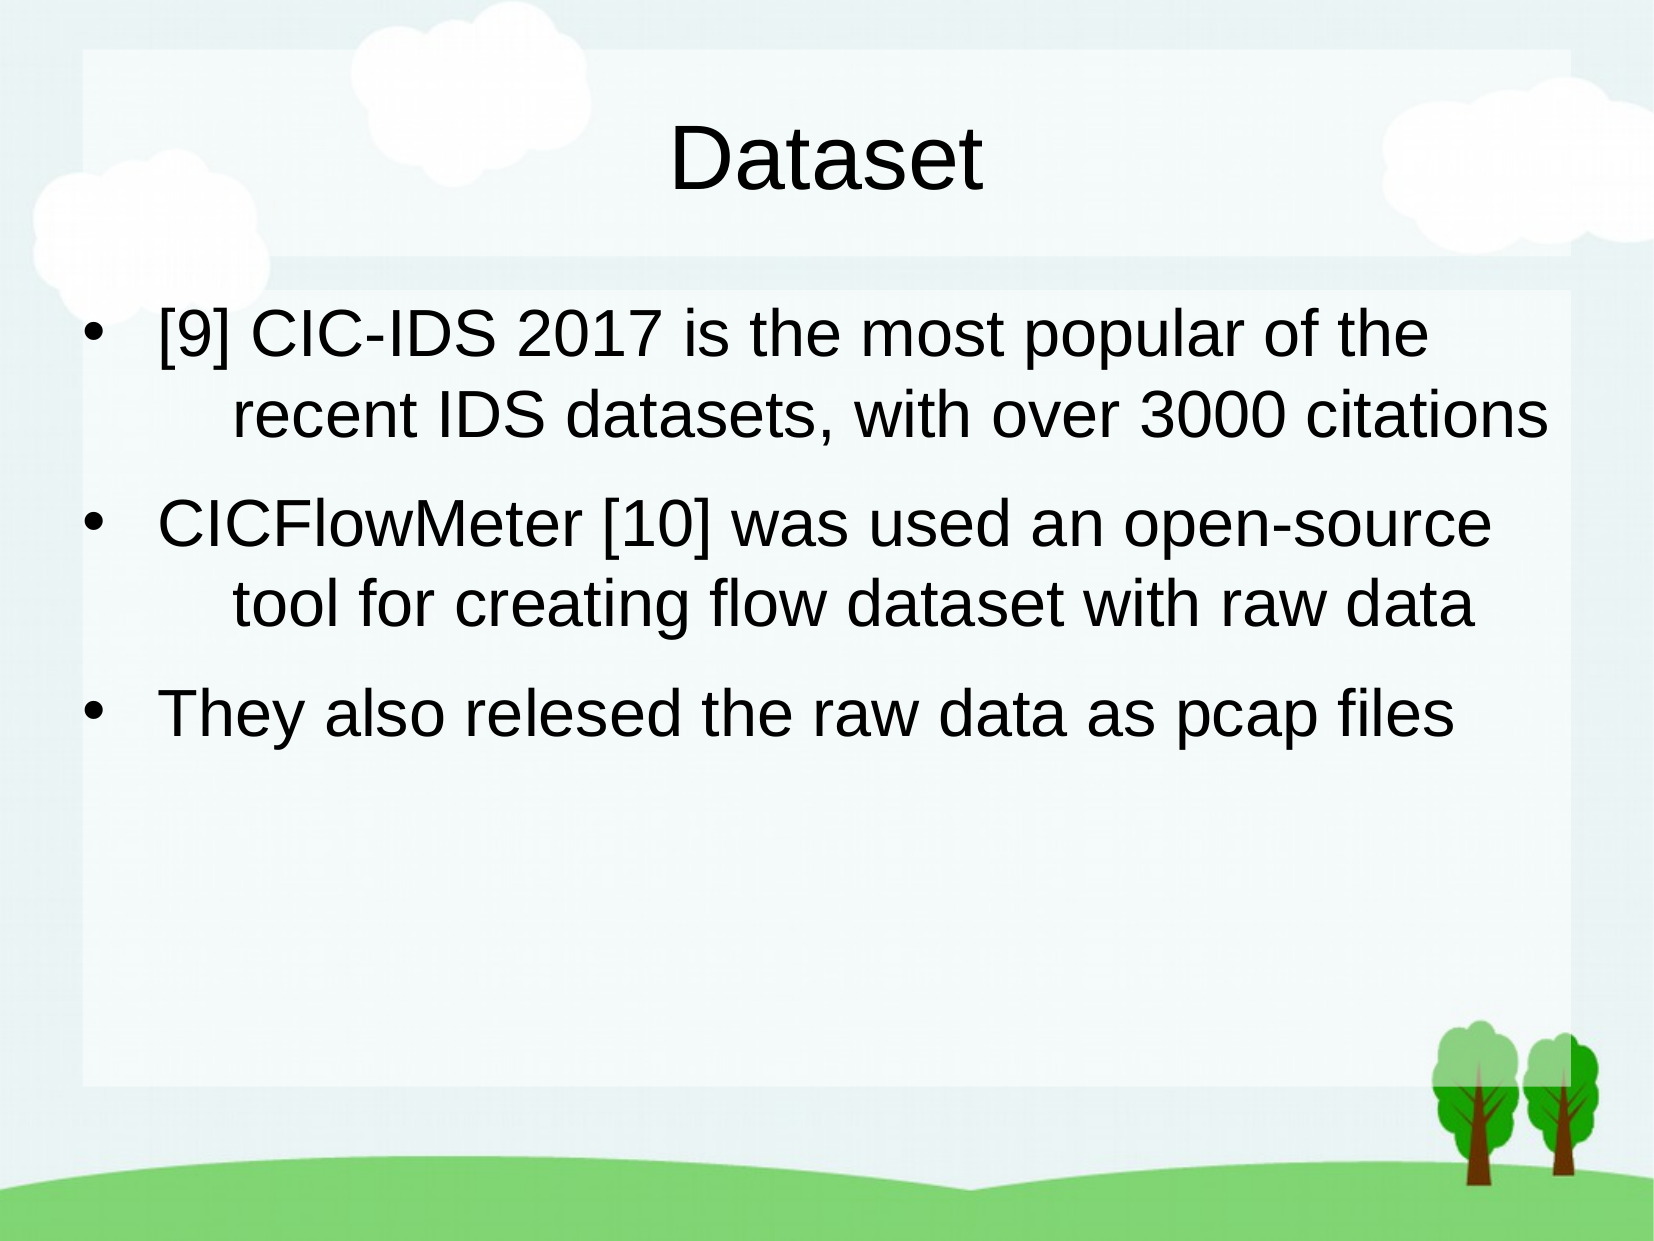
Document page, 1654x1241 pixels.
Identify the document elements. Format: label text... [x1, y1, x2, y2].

list [9] CIC-IDS 2017 is the most popular of the recent IDS datasets, with over 3000 citations CICFlowMeter [10] was used an open-source tool for creating flow dataset with raw data They also relesed the raw data as pcap files [82, 290, 1571, 1087]
title Dataset [82, 49, 1571, 257]
